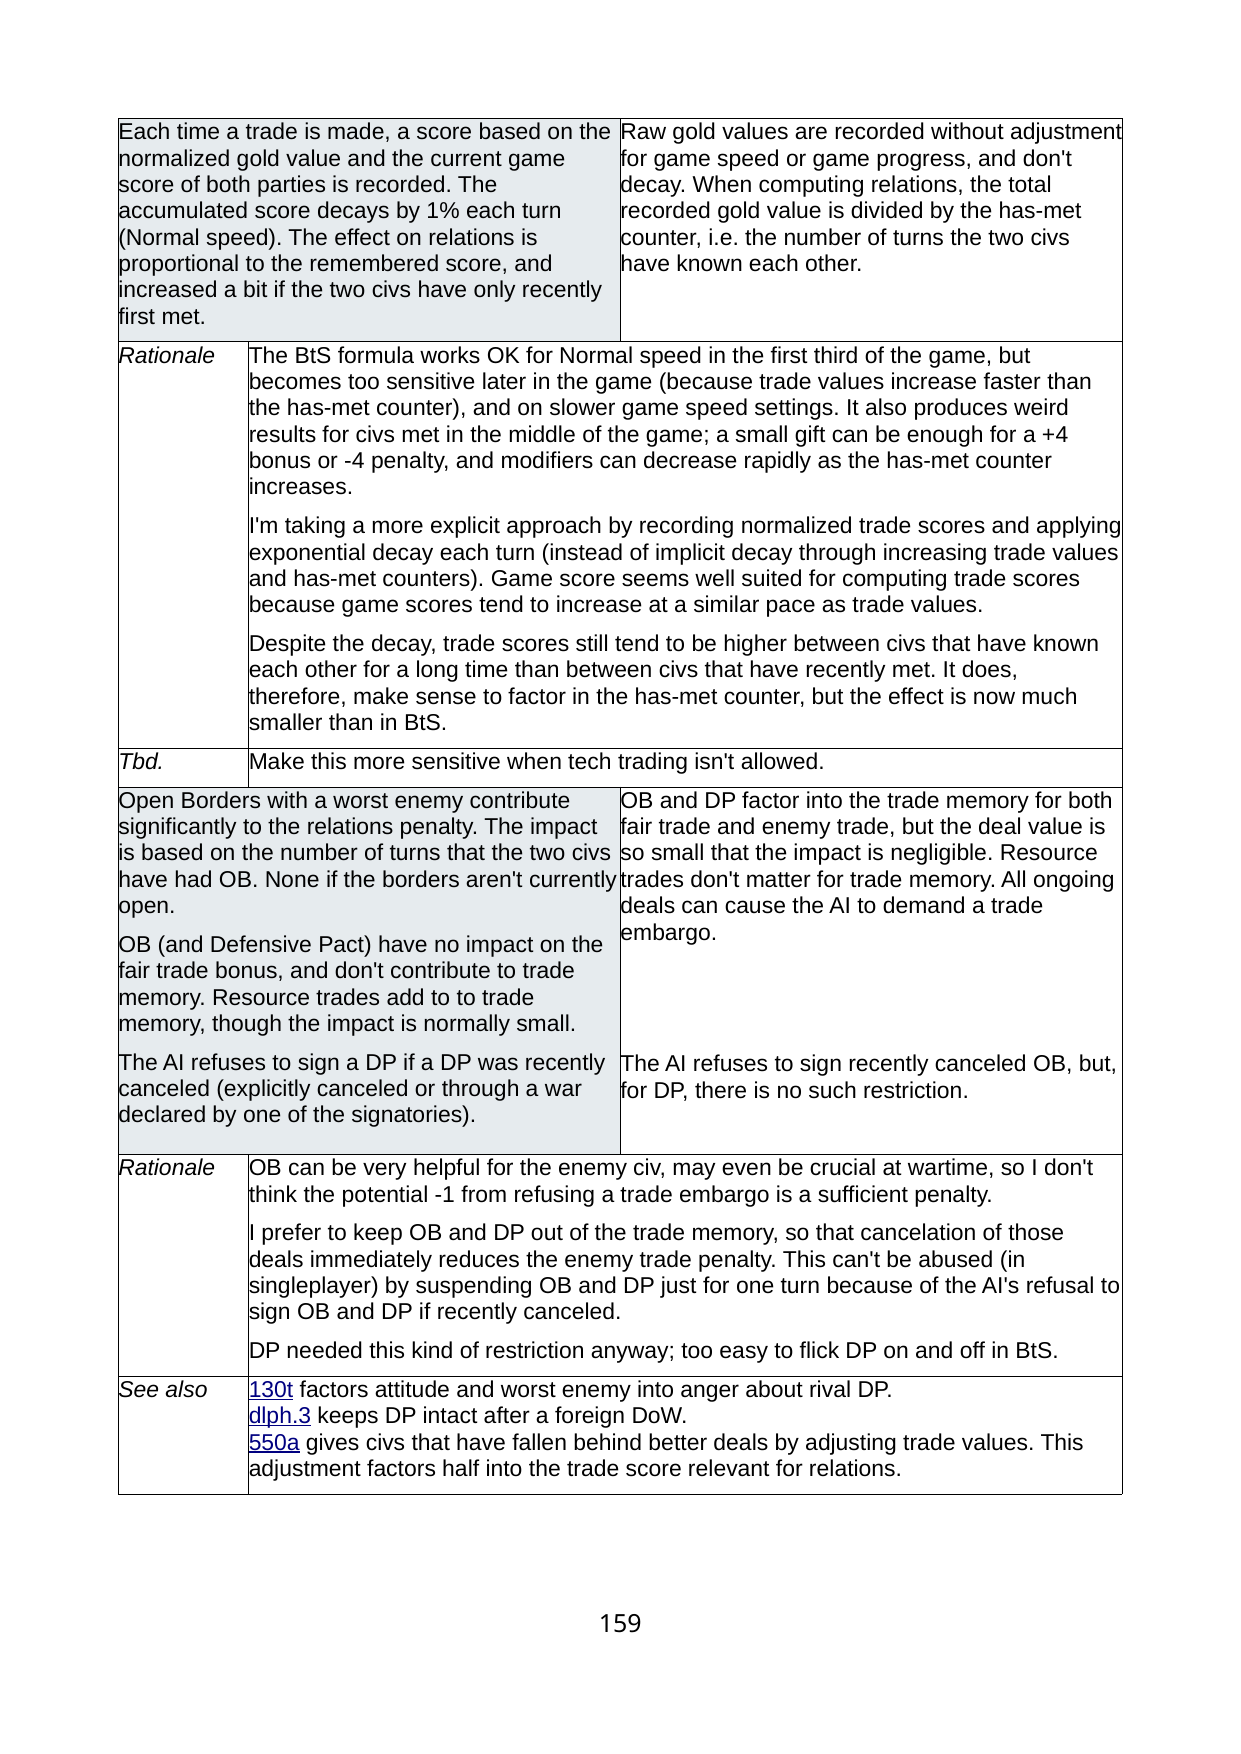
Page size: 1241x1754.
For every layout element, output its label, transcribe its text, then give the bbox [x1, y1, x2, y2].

table_cell Rationale [119, 342, 248, 748]
table_cell 130t factors attitude and worst enemy into anger about rival DP. dlph.3 keeps DP intact after a foreign DoW. 550a gives civs that have fallen behind better deals by adjusting trade values. This adjustment factors half into the trade score relevant for relations. [249, 1377, 1122, 1494]
table_cell OB and DP factor into the trade memory for both fair trade and enemy trade, but the deal value is so small that the impact is negligible. Resource trades don't matter for trade memory. All ongoing deals can cause the AI to demand a trade embargo. The AI refuses to sign recently canceled OB, but, for DP, there is no such restriction. [621, 788, 1122, 1154]
table_cell See also [119, 1377, 248, 1494]
table_cell Rationale [119, 1155, 248, 1376]
table_cell Make this more sensitive when tech trading isn't allowed. [249, 749, 1122, 787]
table_cell Raw gold values are recorded without adjustment for game speed or game progress, and don't decay. When computing relations, the total recorded gold value is divided by the has-met counter, i.e. the number of turns the two civs have known each other. [621, 119, 1122, 341]
table_cell The BtS formula works OK for Normal speed in the first third of the game, but becomes too sensitive later in the game (because trade values increase faster than the has-met counter), and on slower game speed settings. It also produces weird results for civs met in the middle of the game; a small gift can be enough for a +4 bonus or -4 penalty, and modifiers can decrease rapidly as the has-met counter increases. I'm taking a more explicit approach by recording normalized trade scores and applying exponential decay each turn (instead of implicit decay through increasing trade values and has-met counters). Game score seems well suited for computing trade scores because game scores tend to increase at a similar pace as trade values. Despite the decay, trade scores still tend to be higher between civs that have known each other for a long time than between civs that have recently met. It does, therefore, make sense to factor in the has-met counter, but the effect is now much smaller than in BtS. [249, 342, 1122, 748]
table_cell Tbd. [119, 749, 248, 787]
table_cell OB can be very helpful for the enemy civ, may even be crucial at wartime, so I don't think the potential -1 from refusing a trade embargo is a sufficient penalty. I prefer to keep OB and DP out of the trade memory, so that cancelation of those deals immediately reduces the enemy trade penalty. This can't be abused (in singleplayer) by suspending OB and DP just for one turn because of the AI's refusal to sign OB and DP if recently canceled. DP needed this kind of restriction anyway; too easy to flick DP on and off in BtS. [249, 1155, 1122, 1376]
table_cell Each time a trade is made, a score based on the normalized gold value and the current game score of both parties is recorded. The accumulated score decays by 1% each turn (Normal speed). The effect on relations is proportional to the remembered score, and increased a bit if the two civs have only recently first met. [119, 119, 620, 341]
table_cell Open Borders with a worst enemy contribute significantly to the relations penalty. The impact is based on the number of turns that the two civs have had OB. None if the borders aren't currently open. OB (and Defensive Pact) have no impact on the fair trade bonus, and don't contribute to trade memory. Resource trades add to to trade memory, though the impact is normally small. The AI refuses to sign a DP if a DP was recently canceled (explicitly canceled or through a war declared by one of the signatories). [119, 788, 620, 1154]
